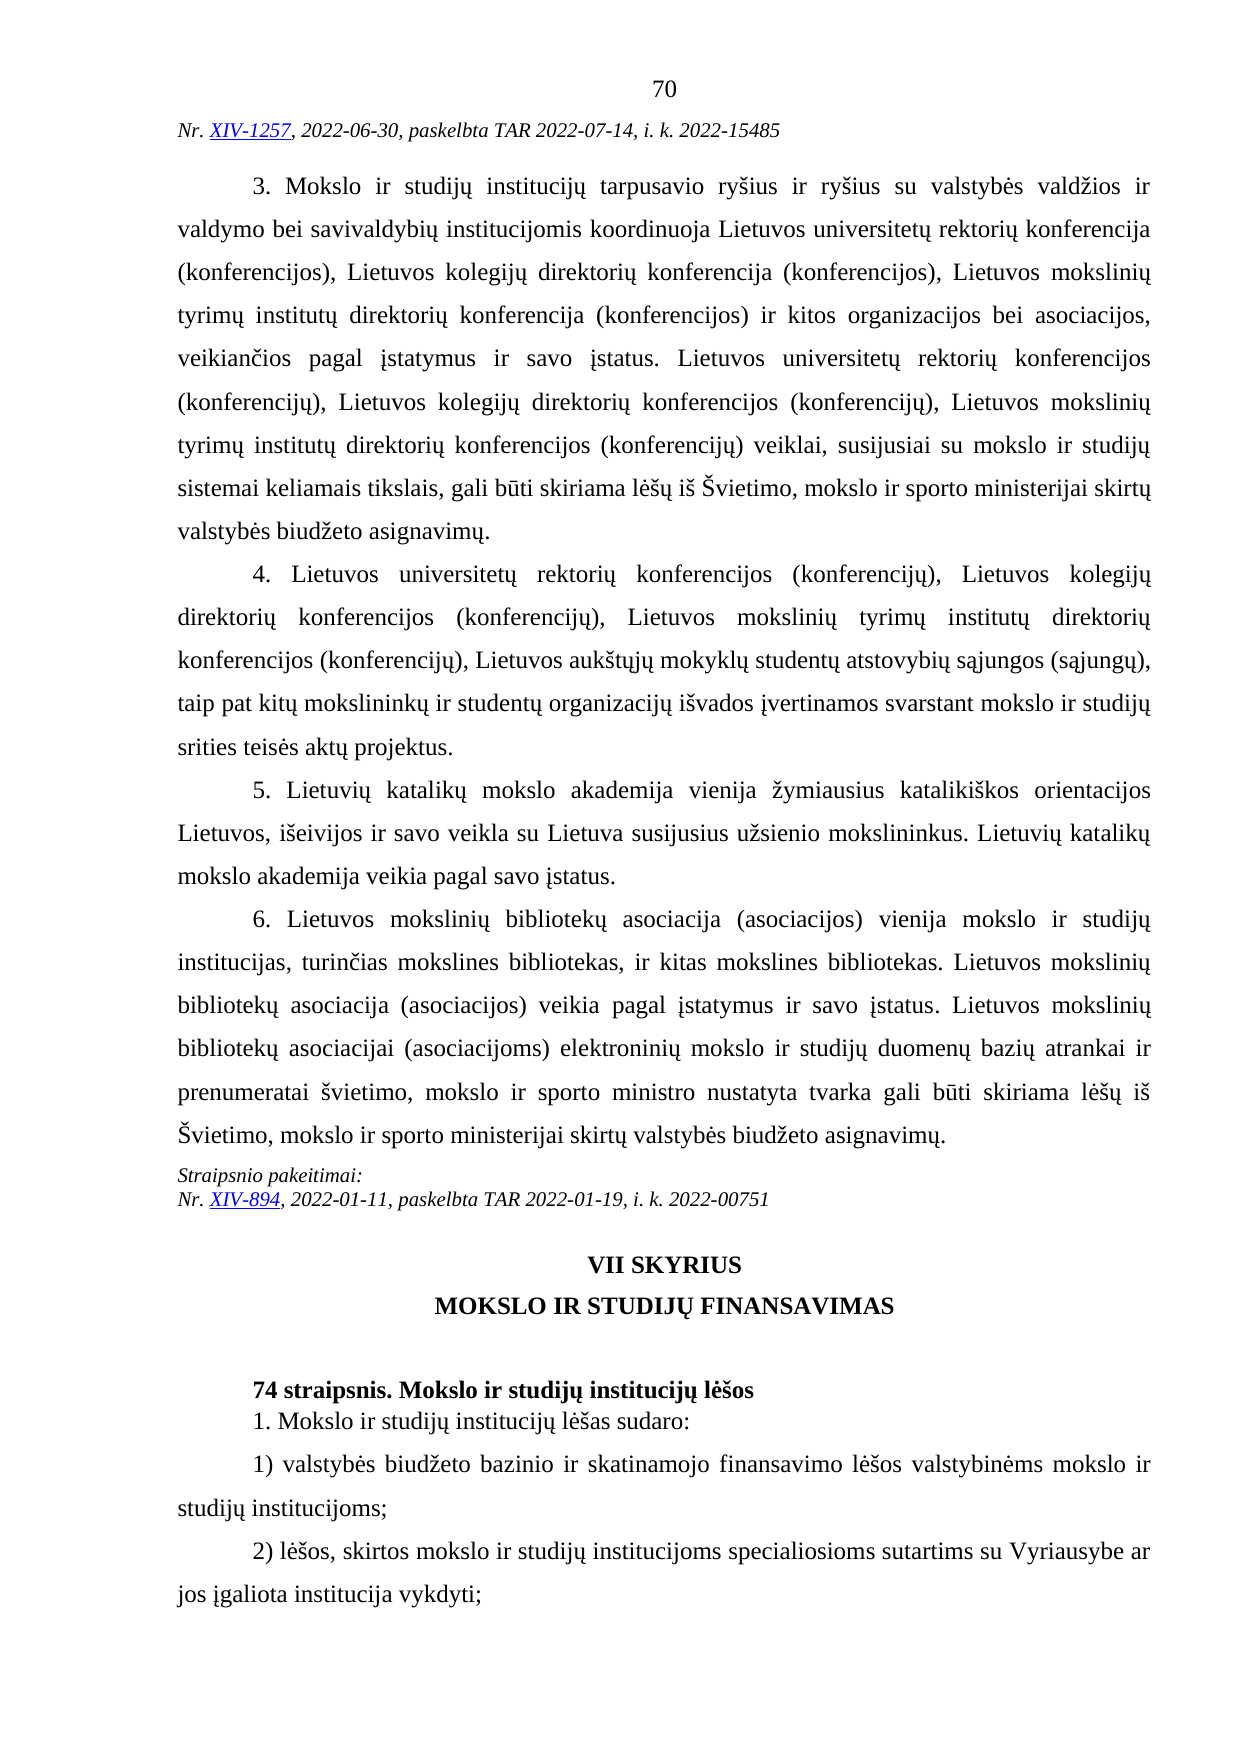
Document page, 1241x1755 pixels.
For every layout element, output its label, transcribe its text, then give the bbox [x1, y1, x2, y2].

text Straipsnio pakeitimai: [177, 1163, 1152, 1187]
text 74 straipsnis. Mokslo ir studijų institucijų lėšos [177, 1365, 1152, 1406]
text 1) valstybės biudžeto bazinio ir skatinamojo finansavimo lėšos valstybinėms mokslo ir studijų institucijoms; [177, 1449, 1152, 1521]
text 3. Mokslo ir studijų institucijų tarpusavio ryšius ir ryšius su valstybės valdžios ir valdymo bei savivaldybių institucijomis koordinuoja Lietuvos universitetų rektorių konferencija (konferencijos), Lietuvos kolegijų direktorių konferencija (konferencijos), Lietuvos mokslinių tyrimų institutų direktorių konferencija (konferencijos) ir kitos organizacijos bei asociacijos, veikiančios pagal įstatymus ir savo įstatus. Lietuvos universitetų rektorių konferencijos (konferencijų), Lietuvos kolegijų direktorių konferencijos (konferencijų), Lietuvos mokslinių tyrimų institutų direktorių konferencijos (konferencijų) veiklai, susijusiai su mokslo ir studijų sistemai keliamais tikslais, gali būti skiriama lėšų iš Švietimo, mokslo ir sporto ministerijai skirtų valstybės biudžeto asignavimų. [177, 171, 1152, 545]
text 5. Lietuvių katalikų mokslo akademija vienija žymiausius katalikiškos orientacijos Lietuvos, išeivijos ir savo veikla su Lietuva susijusius užsienio mokslininkus. Lietuvių katalikų mokslo akademija veikia pagal savo įstatus. [177, 775, 1152, 890]
text Nr. XIV-1257, 2022-06-30, paskelbta TAR 2022-07-14, i. k. 2022-15485 [177, 118, 1152, 142]
text 1. Mokslo ir studijų institucijų lėšas sudaro: [177, 1406, 1152, 1435]
text Nr. XIV-894, 2022-01-11, paskelbta TAR 2022-01-19, i. k. 2022-00751 [177, 1187, 1152, 1211]
text 6. Lietuvos mokslinių bibliotekų asociacija (asociacijos) vienija mokslo ir studijų institucijas, turinčias mokslines bibliotekas, ir kitas mokslines bibliotekas. Lietuvos mokslinių bibliotekų asociacija (asociacijos) veikia pagal įstatymus ir savo įstatus. Lietuvos mokslinių bibliotekų asociacijai (asociacijoms) elektroninių mokslo ir studijų duomenų bazių atrankai ir prenumeratai švietimo, mokslo ir sporto ministro nustatyta tvarka gali būti skiriama lėšų iš Švietimo, mokslo ir sporto ministerijai skirtų valstybės biudžeto asignavimų. [177, 904, 1152, 1148]
text MOKSLO IR STUDIJŲ FINANSAVIMAS [177, 1281, 1152, 1323]
text 4. Lietuvos universitetų rektorių konferencijos (konferencijų), Lietuvos kolegijų direktorių konferencijos (konferencijų), Lietuvos mokslinių tyrimų institutų direktorių konferencijos (konferencijų), Lietuvos aukštųjų mokyklų studentų atstovybių sąjungos (sąjungų), taip pat kitų mokslininkų ir studentų organizacijų išvados įvertinamos svarstant mokslo ir studijų srities teisės aktų projektus. [177, 559, 1152, 760]
text VII SKYRIUS [177, 1240, 1152, 1281]
text 2) lėšos, skirtos mokslo ir studijų institucijoms specialiosioms sutartims su Vyriausybe ar jos įgaliota institucija vykdyti; [177, 1536, 1152, 1608]
